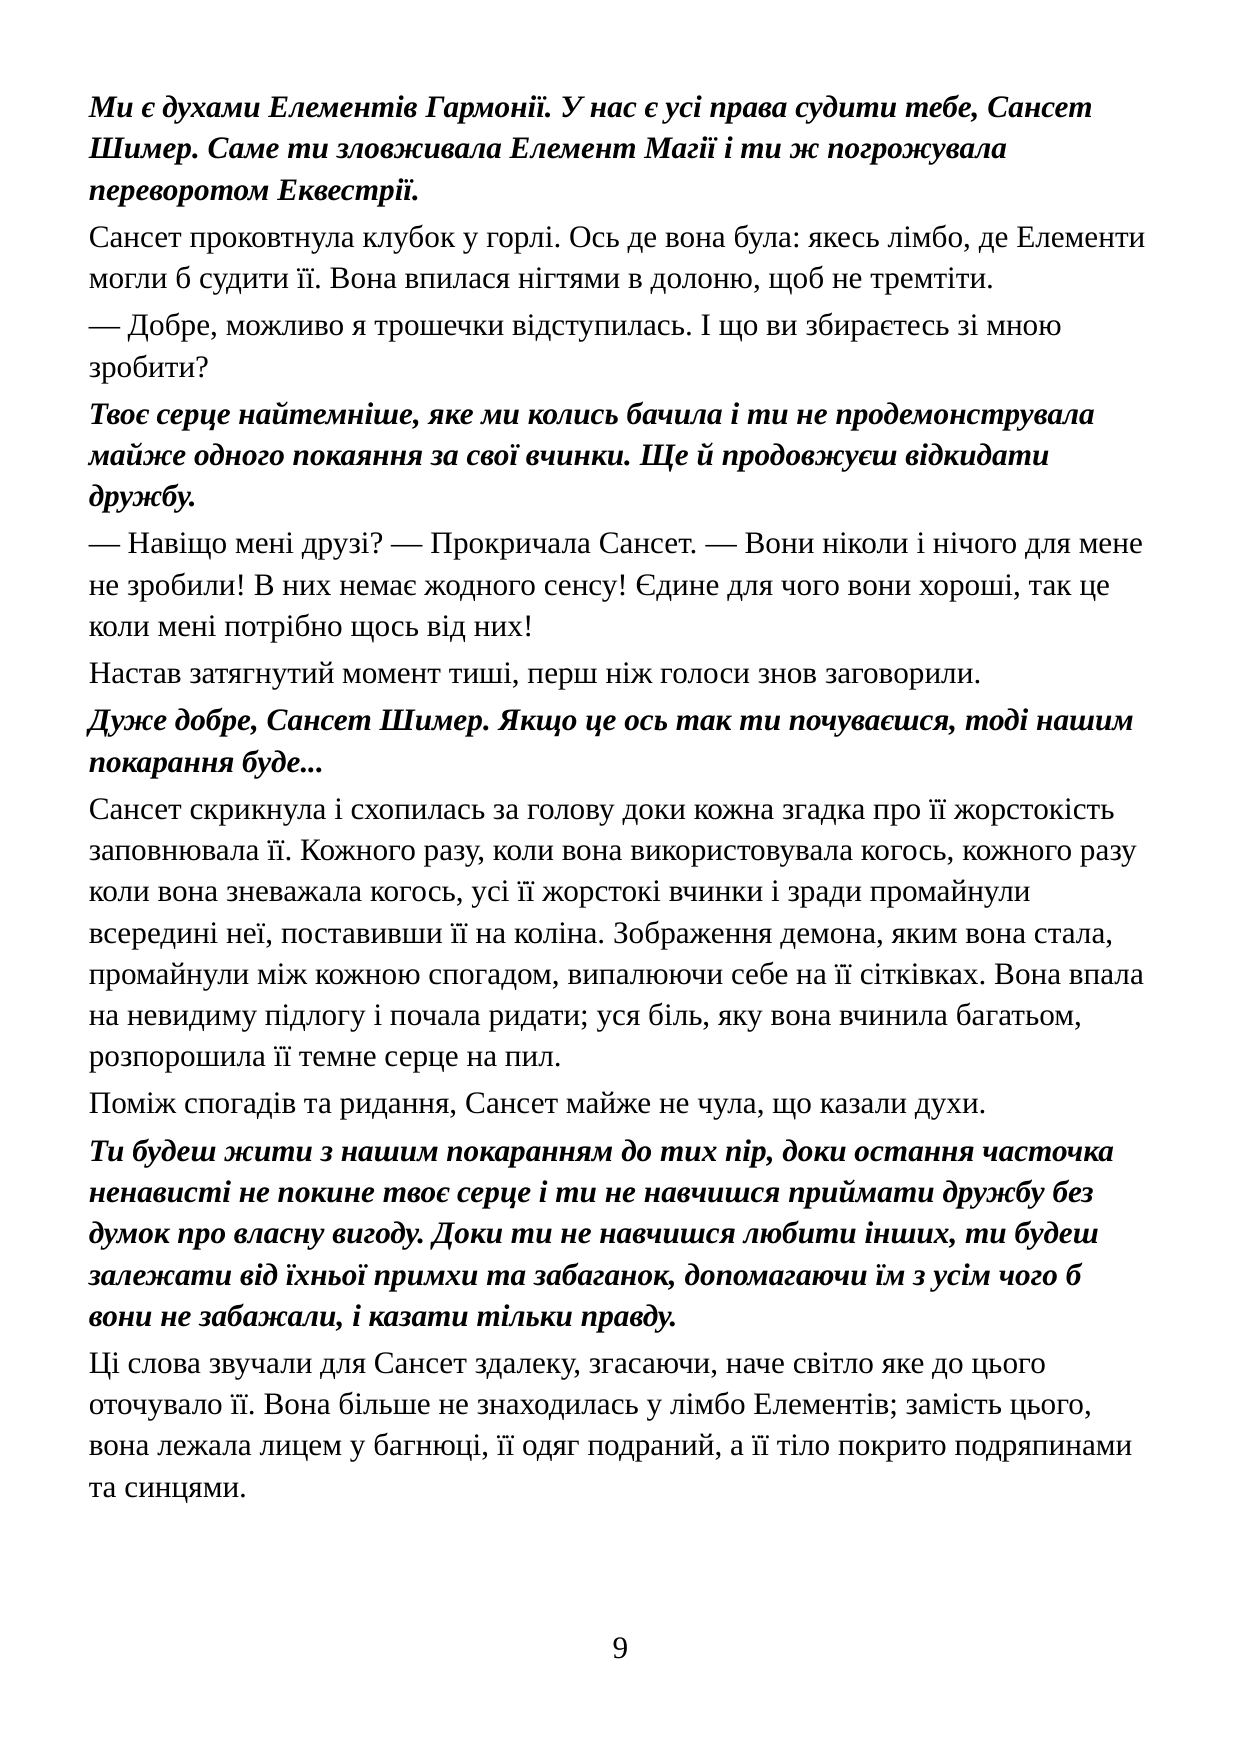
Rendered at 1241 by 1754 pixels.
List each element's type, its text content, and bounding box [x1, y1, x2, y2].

text Сансет скрикнула і схопилась за голову доки кожна згадка про її жорстокість заповнювала її. Кожного разу, коли вона використовувала когось, кожного разу коли вона зневажала когось, усі її жорстокі вчинки і зради промайнули всередині неї, поставивши її на коліна. Зображення демона, яким вона стала, промайнули між кожною спогадом, випалюючи себе на її сітківках. Вона впала на невидиму підлогу і почала ридати; уся біль, яку вона вчинила багатьом, розпорошила її темне серце на пил. [88, 790, 1152, 1073]
text Ти будеш жити з нашим покаранням до тих пір, доки остання часточка ненависті не покине твоє серце і ти не навчишся приймати дружбу без думок про власну вигоду. Доки ти не навчишся любити інших, ти будеш залежати від їхньої примхи та забаганок, допомагаючи їм з усім чого б вони не забажали, і казати тільки правду. [88, 1132, 1152, 1333]
text Сансет проковтнула клубок у горлі. Ось де вона була: якесь лімбо, де Елементи могли б судити її. Вона впилася нігтями в долоню, щоб не тремтіти. [88, 218, 1152, 295]
text — Добре, можливо я трошечки відступилась. І що ви збираєтесь зі мною зробити? [88, 307, 1152, 384]
text — Навіщо мені друзі? — Прокричала Сансет. — Вони ніколи і нічого для мене не зробили! В них немає жодного сенсу! Єдине для чого вони хороші, так це коли мені потрібно щось від них! [88, 525, 1152, 643]
text Твоє серце найтемніше, яке ми колись бачила і ти не продемонструвала майже одного покаяння за свої вчинки. Ще й продовжуєш відкидати дружбу. [88, 395, 1152, 513]
text Поміж спогадів та ридання, Сансет майже не чула, що казали духи. [88, 1085, 1152, 1121]
text Дуже добре, Сансет Шимер. Якщо це ось так ти почуваєшся, тоді нашим покарання буде... [88, 702, 1152, 779]
text Ми є духами Елементів Гармонії. У нас є усі права судити тебе, Сансет Шимер. Саме ти зловживала Елемент Магії і ти ж погрожувала переворотом Еквестрії. [88, 88, 1152, 207]
text Настав затягнутий момент тиші, перш ніж голоси знов заговорили. [88, 654, 1152, 690]
text Ці слова звучали для Сансет здалеку, згасаючи, наче світло яке до цього оточувало її. Вона більше не знаходилась у лімбо Елементів; замість цього, вона лежала лицем у багнюці, її одяг подраний, а її тіло покрито подряпинами та синцями. [88, 1344, 1152, 1504]
